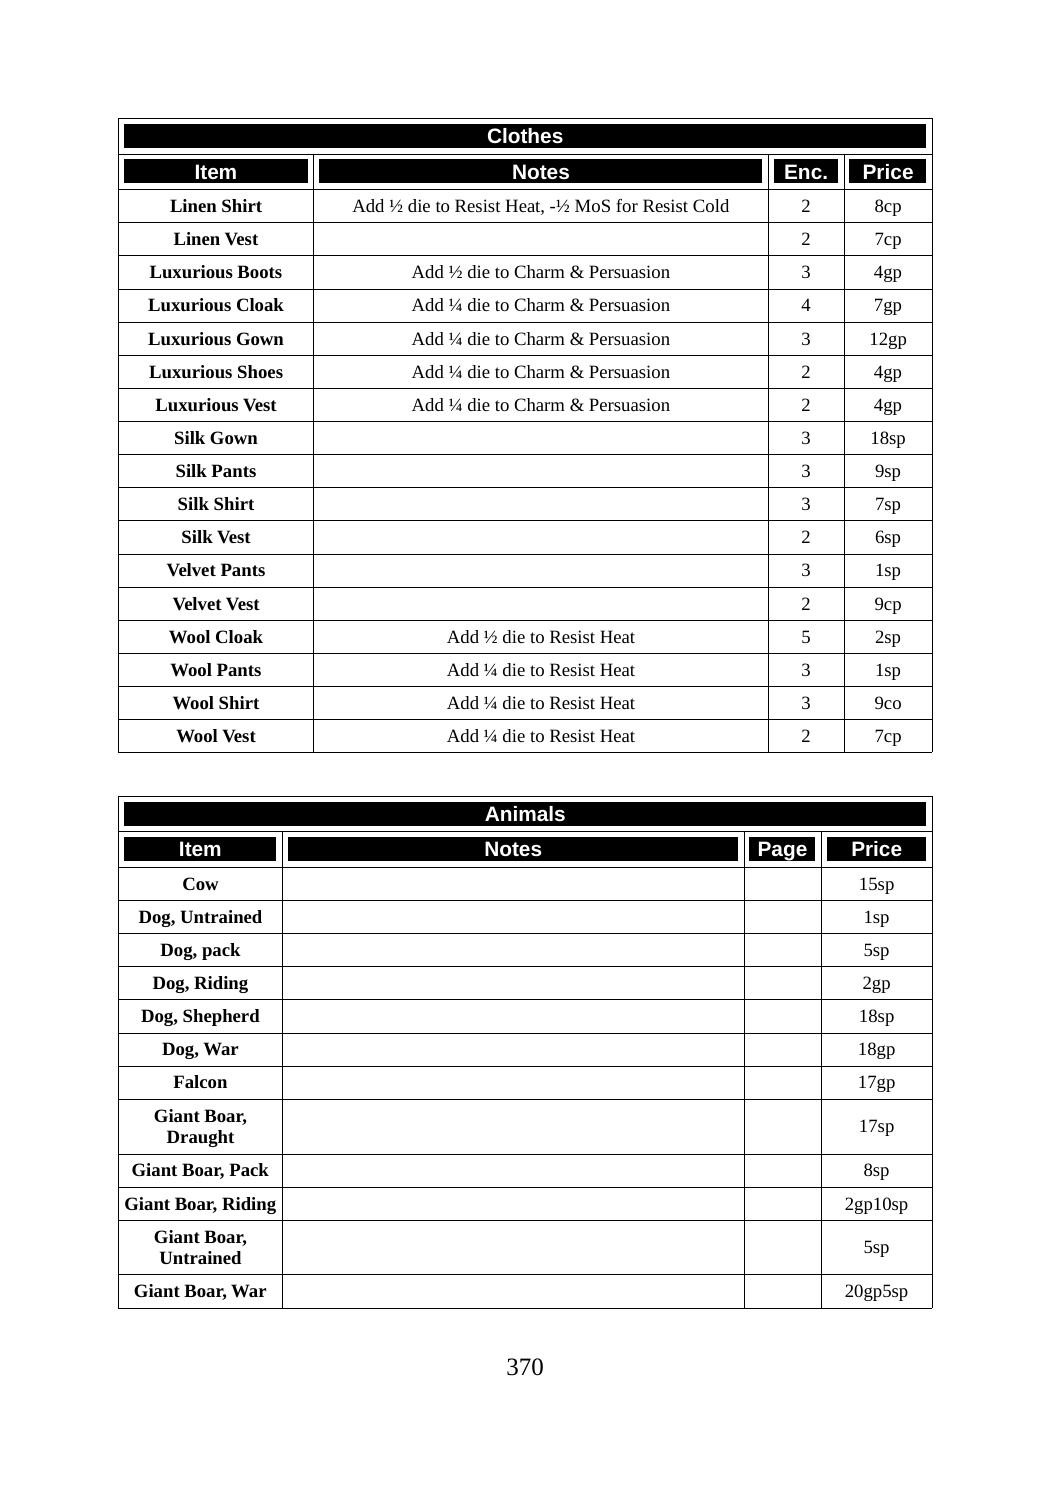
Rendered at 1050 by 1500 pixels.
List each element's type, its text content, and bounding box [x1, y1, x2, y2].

table_cell [283, 1155, 744, 1187]
table_cell [745, 901, 821, 933]
table_cell 2 [769, 521, 844, 553]
table_cell [745, 1221, 821, 1274]
table_cell Add ¼ die to Charm & Persuasion [314, 290, 768, 322]
table_cell Giant Boar, War [119, 1275, 282, 1307]
table_cell Add ½ die to Resist Heat, -½ MoS for Resist Cold [314, 190, 768, 222]
table_cell Luxurious Cloak [119, 290, 313, 322]
table_cell 7cp [845, 223, 932, 255]
table_cell 18gp [822, 1034, 932, 1066]
table_cell Dog, Shepherd [119, 1000, 282, 1032]
table_cell [745, 1067, 821, 1099]
table_cell [283, 934, 744, 966]
table_cell 2 [769, 389, 844, 421]
table_cell Wool Cloak [119, 621, 313, 653]
table_cell 3 [769, 687, 844, 719]
table_cell [314, 521, 768, 553]
table_cell Luxurious Shoes [119, 356, 313, 388]
table_cell Cow [119, 868, 282, 900]
table_cell [283, 1100, 744, 1153]
table_cell 8sp [822, 1155, 932, 1187]
table_cell [745, 1000, 821, 1032]
table_cell 4 [769, 290, 844, 322]
table_cell [314, 488, 768, 520]
table_cell 7sp [845, 488, 932, 520]
table_cell 18sp [845, 422, 932, 454]
table_cell [314, 223, 768, 255]
table_cell Silk Gown [119, 422, 313, 454]
table_cell Dog, War [119, 1034, 282, 1066]
table_cell Item [119, 832, 282, 867]
table_cell 2gp [822, 967, 932, 999]
table_cell Linen Vest [119, 223, 313, 255]
table_cell Notes [283, 832, 744, 867]
table_cell 3 [769, 422, 844, 454]
table_cell 3 [769, 455, 844, 487]
table_cell 1sp [845, 555, 932, 587]
table_cell Dog, pack [119, 934, 282, 966]
table_cell 3 [769, 256, 844, 288]
table_cell 4gp [845, 389, 932, 421]
table_cell 18sp [822, 1000, 932, 1032]
table_cell [745, 1275, 821, 1307]
table_cell Giant Boar, Riding [119, 1188, 282, 1220]
table_cell [283, 868, 744, 900]
table_cell 3 [769, 654, 844, 686]
table_cell Giant Boar, Untrained [119, 1221, 282, 1274]
table_cell [745, 1155, 821, 1187]
table_cell 2 [769, 588, 844, 620]
table_cell [745, 868, 821, 900]
table_cell 2 [769, 190, 844, 222]
table_cell Luxurious Boots [119, 256, 313, 288]
table_cell Add ¼ die to Resist Heat [314, 720, 768, 752]
table_cell 3 [769, 488, 844, 520]
table_cell Add ¼ die to Resist Heat [314, 687, 768, 719]
table_cell 7cp [845, 720, 932, 752]
table_cell Add ¼ die to Resist Heat [314, 654, 768, 686]
table_cell [314, 455, 768, 487]
table_cell 2 [769, 356, 844, 388]
table_cell [314, 422, 768, 454]
table_cell 2gp10sp [822, 1188, 932, 1220]
table_cell Add ¼ die to Charm & Persuasion [314, 389, 768, 421]
table_cell Velvet Pants [119, 555, 313, 587]
table_cell 8cp [845, 190, 932, 222]
table_cell [283, 1000, 744, 1032]
table_cell Dog, Riding [119, 967, 282, 999]
table_cell [283, 1221, 744, 1274]
table_cell [283, 1275, 744, 1307]
table_cell Add ¼ die to Charm & Persuasion [314, 356, 768, 388]
table_cell 4gp [845, 256, 932, 288]
table_cell Add ½ die to Resist Heat [314, 621, 768, 653]
table_cell [745, 1188, 821, 1220]
table_cell Silk Shirt [119, 488, 313, 520]
table_cell [745, 967, 821, 999]
table_cell [283, 1188, 744, 1220]
table_header Clothes [119, 119, 932, 154]
table_cell Giant Boar, Pack [119, 1155, 282, 1187]
table_cell 17gp [822, 1067, 932, 1099]
table_cell [314, 555, 768, 587]
table_cell Luxurious Gown [119, 323, 313, 355]
table_cell [283, 967, 744, 999]
table_cell 6sp [845, 521, 932, 553]
table_cell [283, 1067, 744, 1099]
table_cell Falcon [119, 1067, 282, 1099]
table_cell 3 [769, 555, 844, 587]
table_cell Luxurious Vest [119, 389, 313, 421]
table_cell Silk Pants [119, 455, 313, 487]
table_cell 2 [769, 223, 844, 255]
table_cell 9cp [845, 588, 932, 620]
table_cell [745, 1100, 821, 1153]
table_cell Enc. [769, 155, 844, 189]
table_cell 9sp [845, 455, 932, 487]
table_cell Wool Pants [119, 654, 313, 686]
table_cell 5 [769, 621, 844, 653]
table_cell Dog, Untrained [119, 901, 282, 933]
table_cell Velvet Vest [119, 588, 313, 620]
table_cell Add ½ die to Charm & Persuasion [314, 256, 768, 288]
table_cell 5sp [822, 934, 932, 966]
table_cell 2 [769, 720, 844, 752]
table_cell Wool Vest [119, 720, 313, 752]
table_cell 17sp [822, 1100, 932, 1153]
table_cell Add ¼ die to Charm & Persuasion [314, 323, 768, 355]
table_cell [314, 588, 768, 620]
table_cell 7gp [845, 290, 932, 322]
table_cell [745, 1034, 821, 1066]
table_cell Silk Vest [119, 521, 313, 553]
table_cell 15sp [822, 868, 932, 900]
table_cell 2sp [845, 621, 932, 653]
table_cell [283, 1034, 744, 1066]
table_cell 1sp [845, 654, 932, 686]
table_cell 1sp [822, 901, 932, 933]
table_cell 3 [769, 323, 844, 355]
table_cell Price [845, 155, 932, 189]
table_cell 9co [845, 687, 932, 719]
table_cell Price [822, 832, 932, 867]
table_cell 12gp [845, 323, 932, 355]
table_header Animals [119, 797, 932, 831]
table_cell Notes [314, 155, 768, 189]
table_cell 5sp [822, 1221, 932, 1274]
table_cell [745, 934, 821, 966]
table_cell 4gp [845, 356, 932, 388]
table_cell Giant Boar, Draught [119, 1100, 282, 1153]
table_cell [283, 901, 744, 933]
table_cell Item [119, 155, 313, 189]
table_cell Wool Shirt [119, 687, 313, 719]
table_cell Linen Shirt [119, 190, 313, 222]
table_cell Page [745, 832, 821, 867]
table_cell 20gp5sp [822, 1275, 932, 1307]
